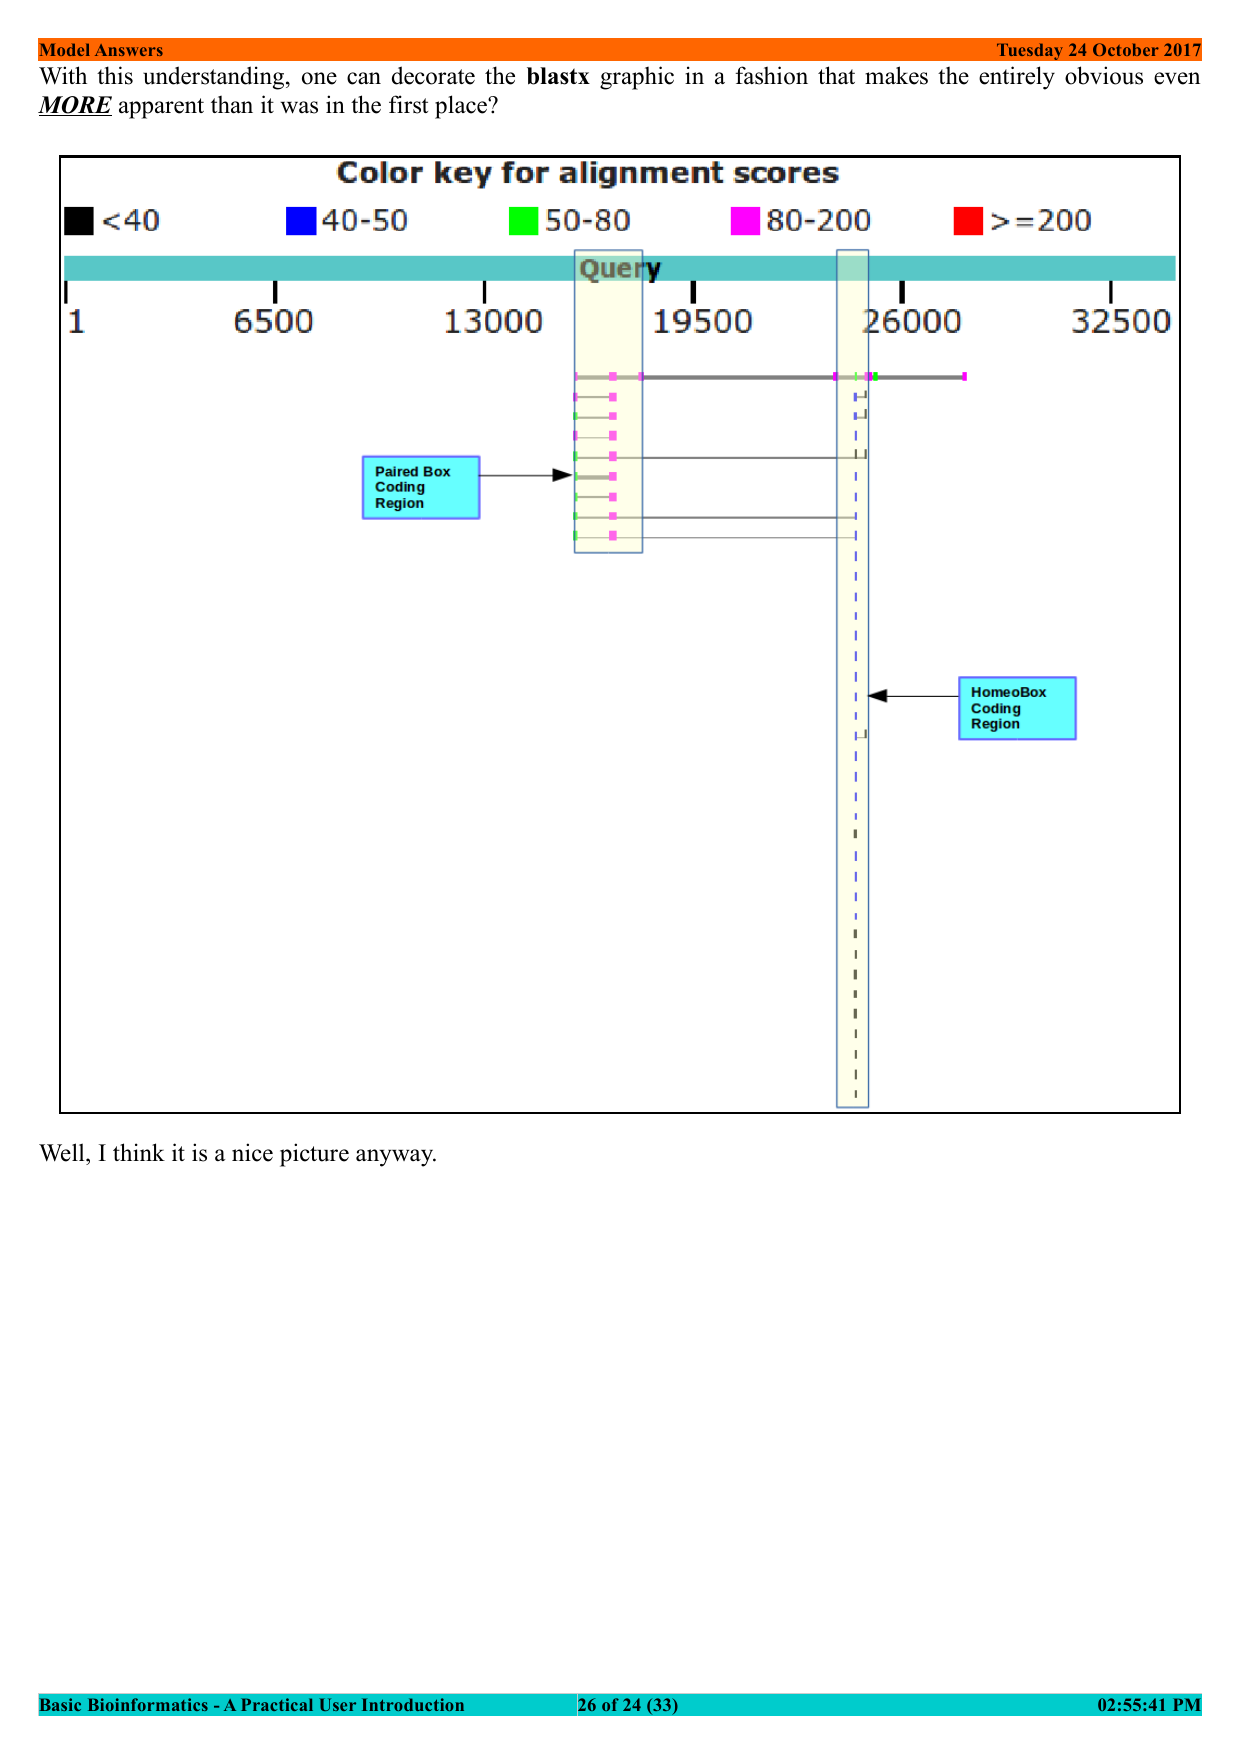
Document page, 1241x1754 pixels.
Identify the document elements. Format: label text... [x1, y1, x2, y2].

text Well, I think it is a nice picture anyway. [38, 1112, 1202, 1166]
text With this understanding, one can decorate the blastx graphic in a fashion that makes the entirely obvious even MORE apparent than it was in the first place? [38, 61, 1202, 119]
picture [61, 158, 1179, 1112]
